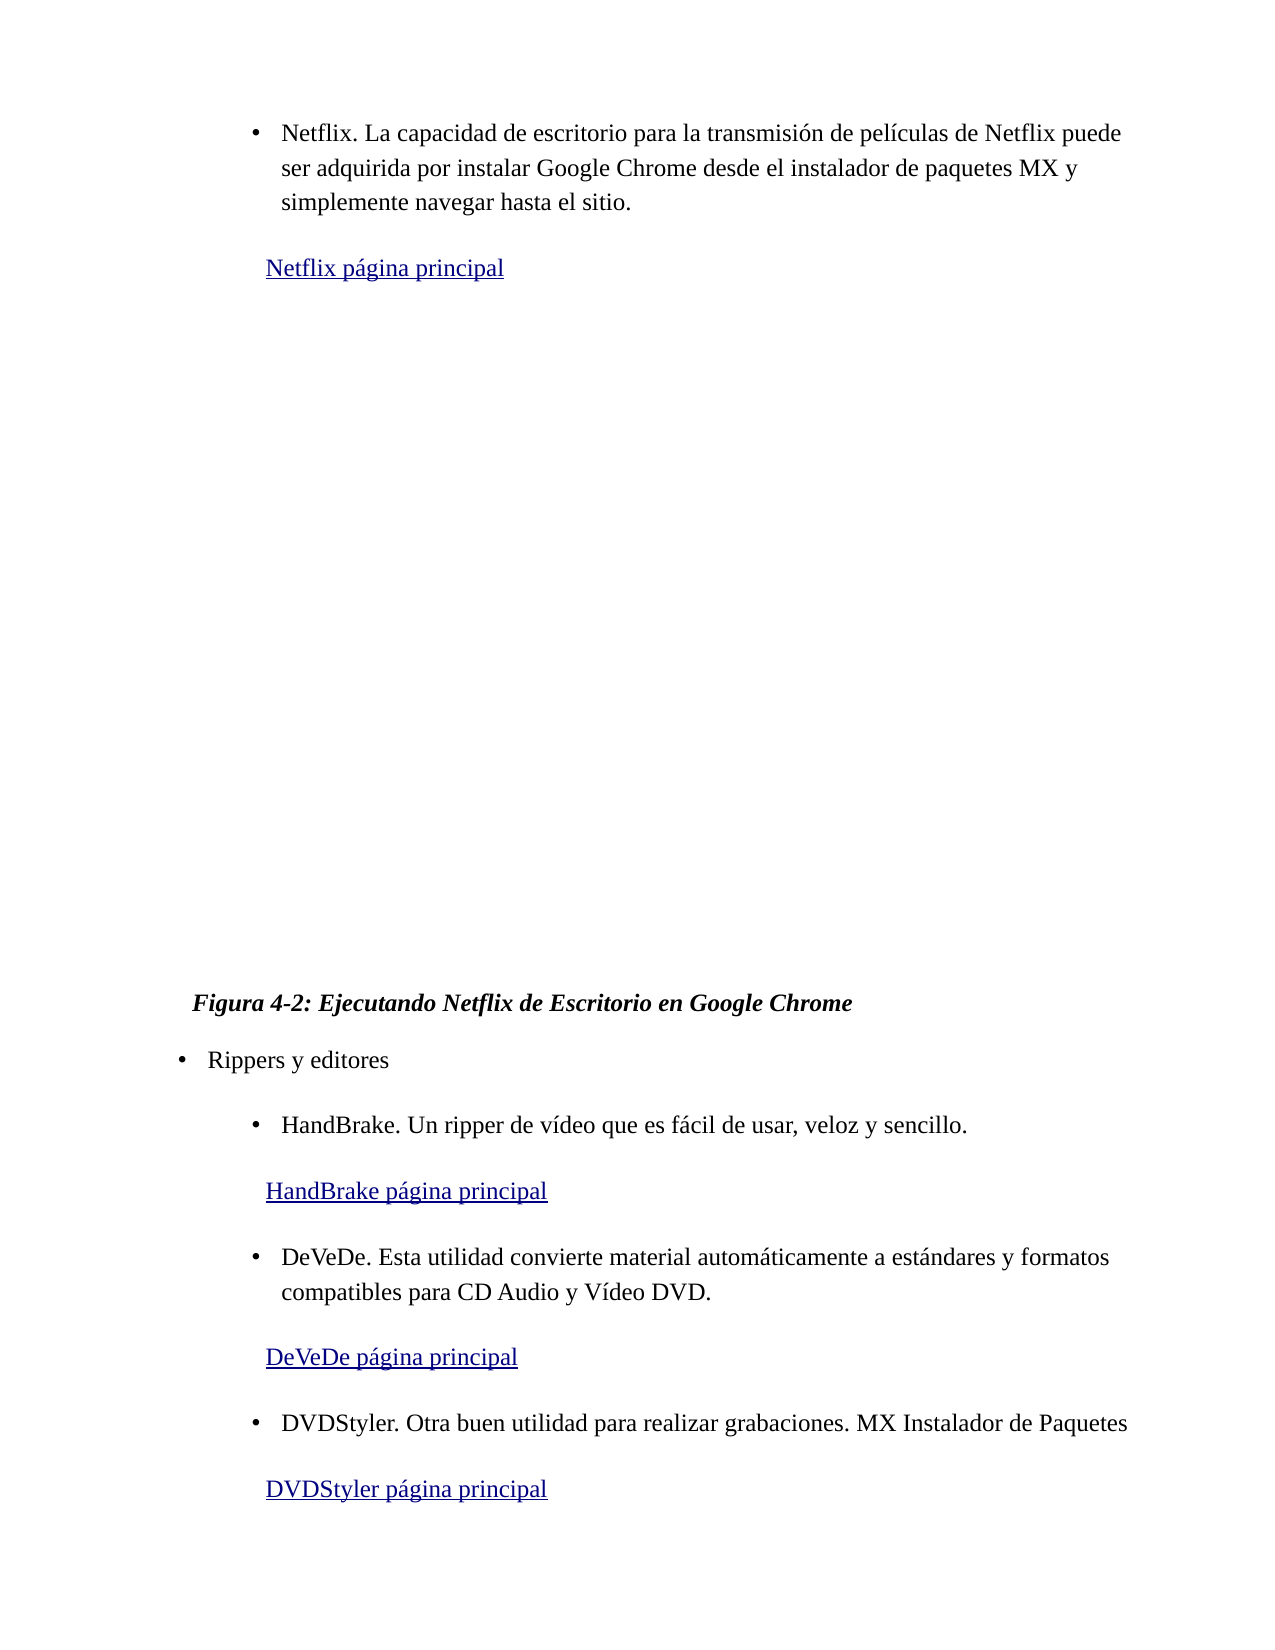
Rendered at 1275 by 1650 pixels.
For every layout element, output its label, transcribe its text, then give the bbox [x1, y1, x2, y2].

list HandBrake. Un ripper de vídeo que es fácil de usar, veloz y sencillo. [252, 1111, 1141, 1139]
list Figura 4-2: Ejecutando Netflix de Escritorio en Google Chrome [162, 988, 1157, 1017]
list DeVeDe página principal [236, 1342, 1157, 1371]
list Netflix página principal [236, 253, 1157, 282]
list DVDStyler página principal [236, 1474, 1157, 1502]
list Netflix. La capacidad de escritorio para la transmisión de películas de Netflix puede ser adquirida por instalar Google Chrome desde el instalador de paquetes MX y simplemente navegar hasta el sitio. [252, 118, 1141, 216]
list HandBrake página principal [236, 1176, 1157, 1205]
list DVDStyler. Otra buen utilidad para realizar grabaciones. MX Instalador de Paquetes [252, 1408, 1141, 1437]
list Rippers y editores [178, 1045, 1141, 1074]
list DeVeDe. Esta utilidad convierte material automáticamente a estándares y formatos compatibles para CD Audio y Vídeo DVD. [252, 1242, 1141, 1305]
